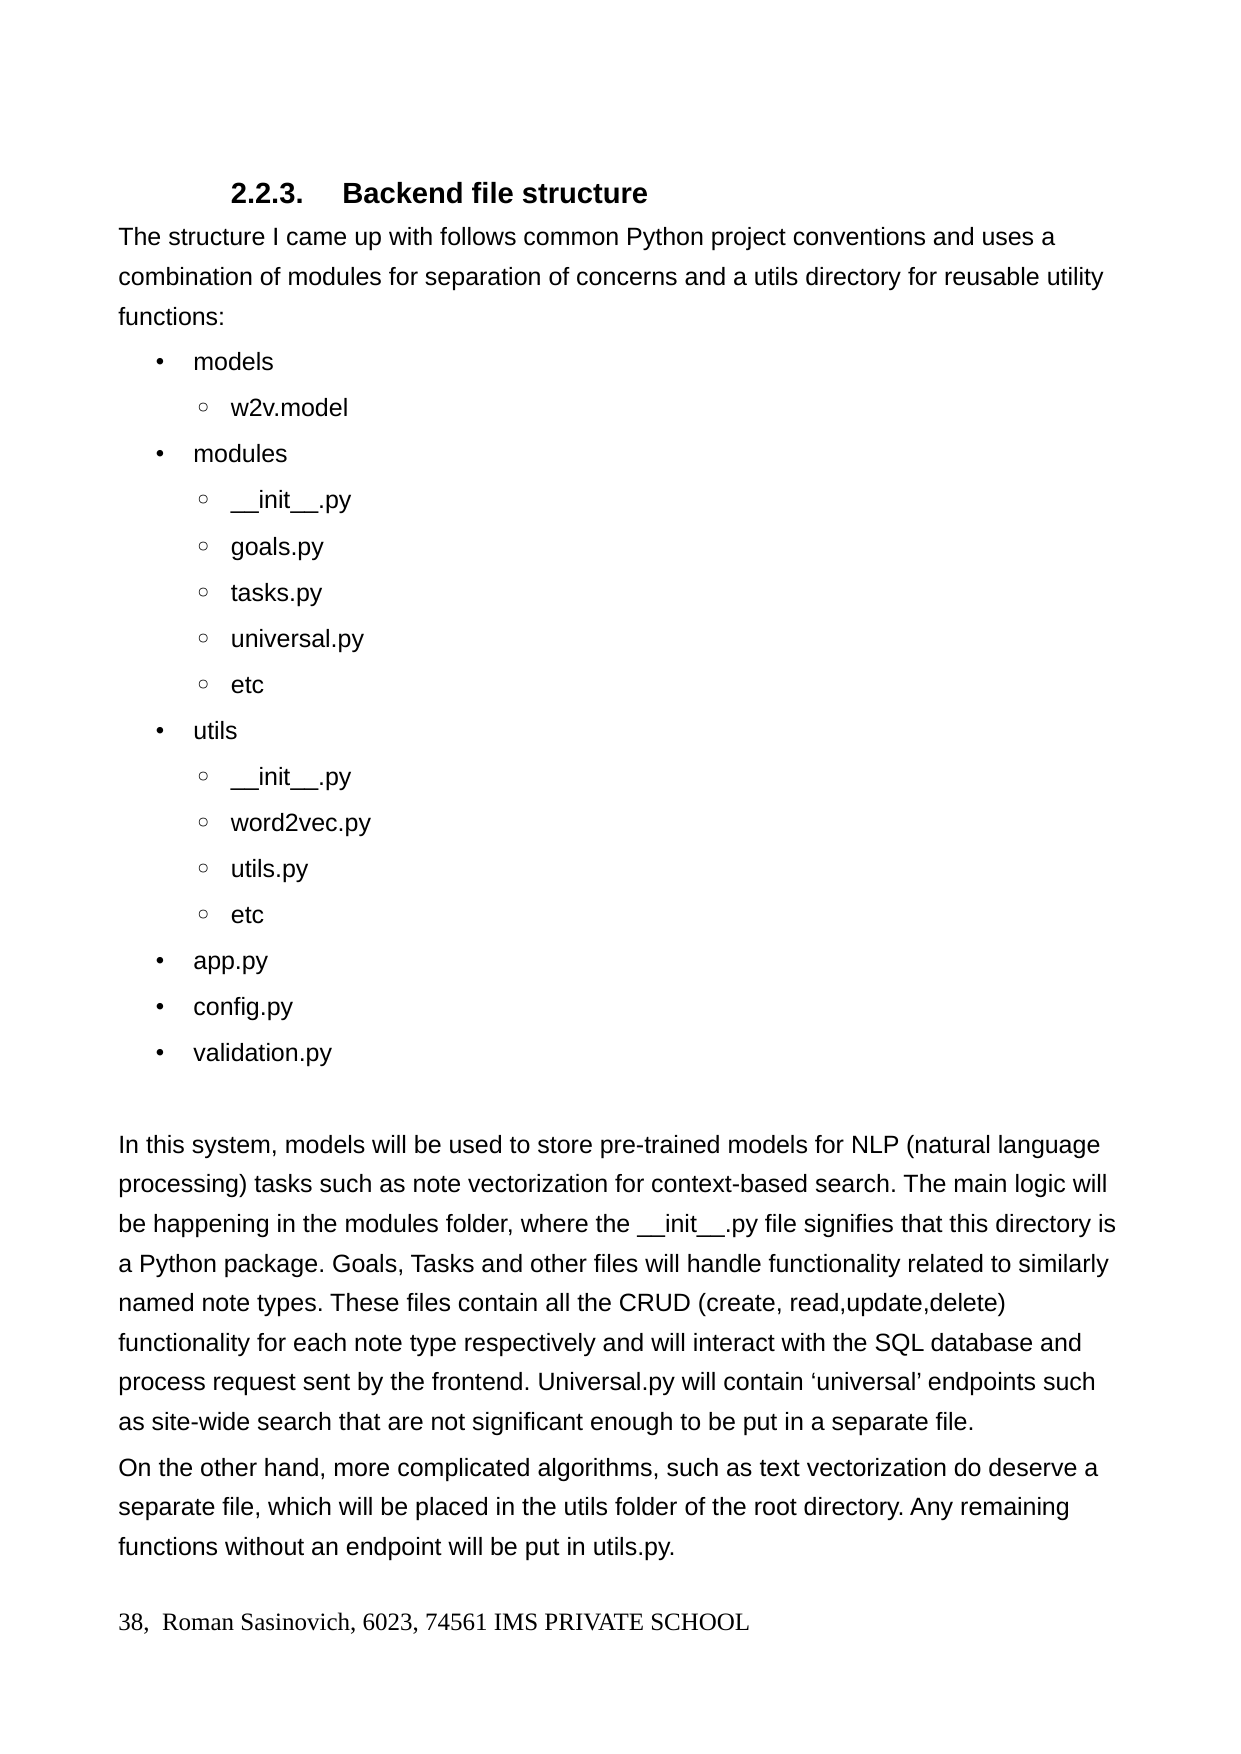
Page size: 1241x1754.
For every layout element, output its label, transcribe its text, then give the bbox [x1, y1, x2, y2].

list etc [193, 900, 1122, 929]
list w2v.model [193, 393, 1122, 422]
subtitle Backend file structure [231, 176, 1122, 210]
list goals.py [193, 531, 1122, 560]
list __init__.py [193, 485, 1122, 514]
list app.py [156, 946, 1122, 975]
list modules [156, 439, 1122, 468]
list word2vec.py [193, 808, 1122, 837]
list utils.py [193, 854, 1122, 883]
text In this system, models will be used to store pre-trained models for NLP (natural language processing) tasks such as note vectorization for context-based search. The main logic will be happening in the modules folder, where the __init__.py file signifies that this directory is a Python package. Goals, Tasks and other files will handle functionality related to similarly named note types. These files contain all the CRUD (create, read,update,delete) functionality for each note type respectively and will interact with the SQL database and process request sent by the frontend. Universal.py will contain ‘universal’ endpoints such as site-wide search that are not significant enough to be put in a separate file. [118, 1130, 1122, 1436]
list models [156, 347, 1122, 376]
list utils [156, 716, 1122, 744]
list tasks.py [193, 577, 1122, 606]
text On the other hand, more complicated algorithms, such as text vectorization do deserve a separate file, which will be placed in the utils folder of the root directory. Any remaining functions without an endpoint will be put in utils.py. [118, 1453, 1122, 1561]
list validation.py [156, 1038, 1122, 1067]
list etc [193, 669, 1122, 698]
list config.py [156, 992, 1122, 1021]
text The structure I came up with follows common Python project conventions and uses a combination of modules for separation of concerns and a utils directory for reusable utility functions: [118, 222, 1122, 330]
list universal.py [193, 623, 1122, 652]
list __init__.py [193, 762, 1122, 791]
